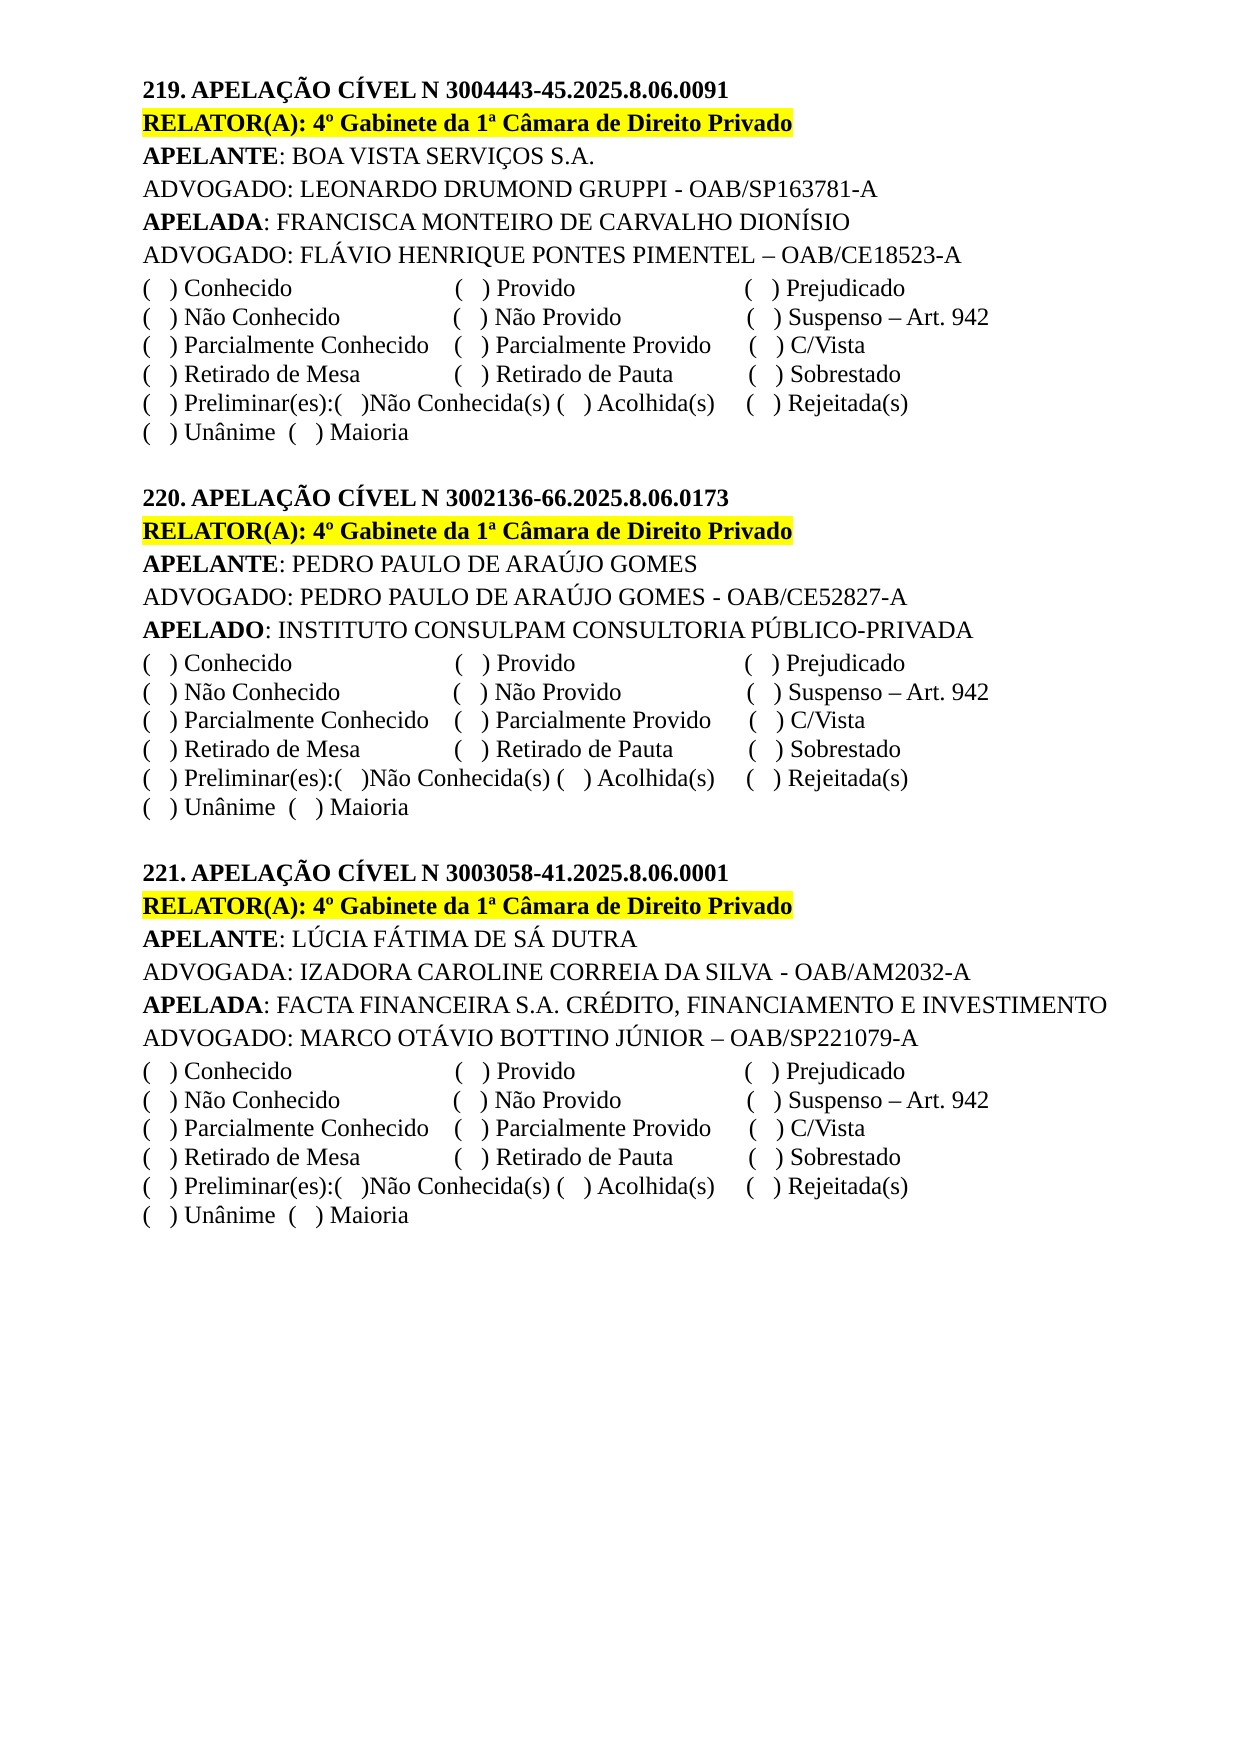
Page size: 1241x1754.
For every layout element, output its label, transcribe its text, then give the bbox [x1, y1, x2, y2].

text ( ) Não Conhecido ( ) Não Provido ( ) Suspenso – Art. 942 [142, 302, 1158, 331]
text ( ) Preliminar(es):( )Não Conhecida(s) ( ) Acolhida(s) ( ) Rejeitada(s) [142, 388, 1158, 417]
text ( ) Conhecido ( ) Provido ( ) Prejudicado [142, 1056, 1141, 1085]
text ( ) Conhecido ( ) Provido ( ) Prejudicado [142, 273, 1141, 302]
text ( ) Unânime ( ) Maioria [142, 1200, 1188, 1294]
text ( ) Retirado de Mesa ( ) Retirado de Pauta ( ) Sobrestado [142, 359, 1158, 388]
text 219. APELAÇÃO CÍVEL N 3004443-45.2025.8.06.0091 RELATOR(A): 4º Gabinete da 1ª Câmara de Direito Privado APELANTE: BOA VISTA SERVIÇOS S.A. ADVOGADO: LEONARDO DRUMOND GRUPPI - OAB/SP163781-A APELADA: FRANCISCA MONTEIRO DE CARVALHO DIONÍSIO ADVOGADO: FLÁVIO HENRIQUE PONTES PIMENTEL – OAB/CE18523-A [142, 75, 1188, 269]
text ( ) Não Conhecido ( ) Não Provido ( ) Suspenso – Art. 942 [142, 677, 1158, 706]
text ( ) Parcialmente Conhecido ( ) Parcialmente Provido ( ) C/Vista [142, 331, 1158, 359]
text ( ) Retirado de Mesa ( ) Retirado de Pauta ( ) Sobrestado [142, 1142, 1158, 1171]
text ( ) Não Conhecido ( ) Não Provido ( ) Suspenso – Art. 942 [142, 1085, 1158, 1113]
text ( ) Unânime ( ) Maioria 220. APELAÇÃO CÍVEL N 3002136-66.2025.8.06.0173 RELATOR(A): 4º Gabinete da 1ª Câmara de Direito Privado APELANTE: PEDRO PAULO DE ARAÚJO GOMES ADVOGADO: PEDRO PAULO DE ARAÚJO GOMES - OAB/CE52827-A APELADO: INSTITUTO CONSULPAM CONSULTORIA PÚBLICO-PRIVADA [142, 417, 1188, 644]
text ( ) Unânime ( ) Maioria 221. APELAÇÃO CÍVEL N 3003058-41.2025.8.06.0001 RELATOR(A): 4º Gabinete da 1ª Câmara de Direito Privado APELANTE: LÚCIA FÁTIMA DE SÁ DUTRA ADVOGADA: IZADORA CAROLINE CORREIA DA SILVA - OAB/AM2032-A APELADA: FACTA FINANCEIRA S.A. CRÉDITO, FINANCIAMENTO E INVESTIMENTO ADVOGADO: MARCO OTÁVIO BOTTINO JÚNIOR – OAB/SP221079-A [142, 792, 1188, 1052]
text ( ) Preliminar(es):( )Não Conhecida(s) ( ) Acolhida(s) ( ) Rejeitada(s) [142, 763, 1158, 792]
text ( ) Preliminar(es):( )Não Conhecida(s) ( ) Acolhida(s) ( ) Rejeitada(s) [142, 1171, 1158, 1200]
text ( ) Parcialmente Conhecido ( ) Parcialmente Provido ( ) C/Vista [142, 1113, 1158, 1142]
text ( ) Parcialmente Conhecido ( ) Parcialmente Provido ( ) C/Vista [142, 706, 1158, 734]
text ( ) Conhecido ( ) Provido ( ) Prejudicado [142, 648, 1141, 677]
text ( ) Retirado de Mesa ( ) Retirado de Pauta ( ) Sobrestado [142, 734, 1158, 763]
